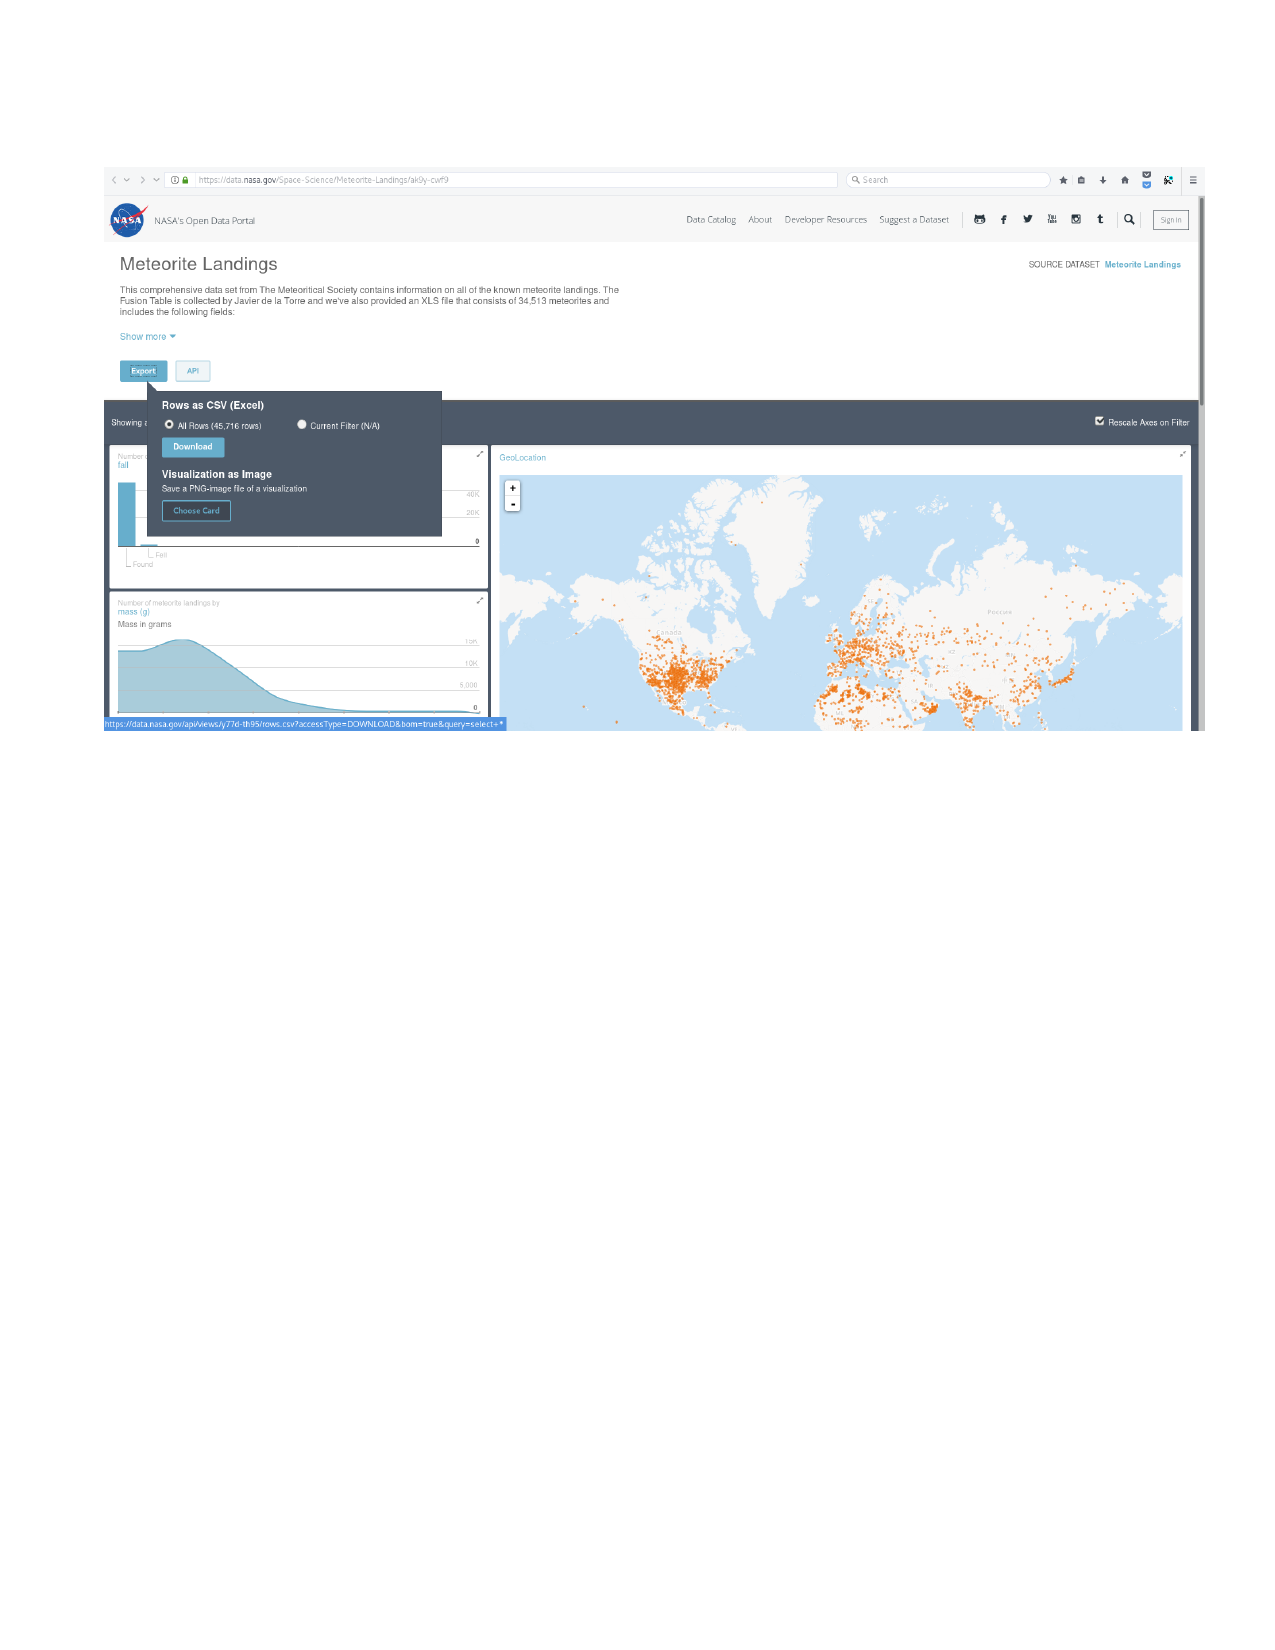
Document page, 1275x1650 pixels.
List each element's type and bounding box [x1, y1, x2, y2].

picture [104, 167, 1205, 731]
